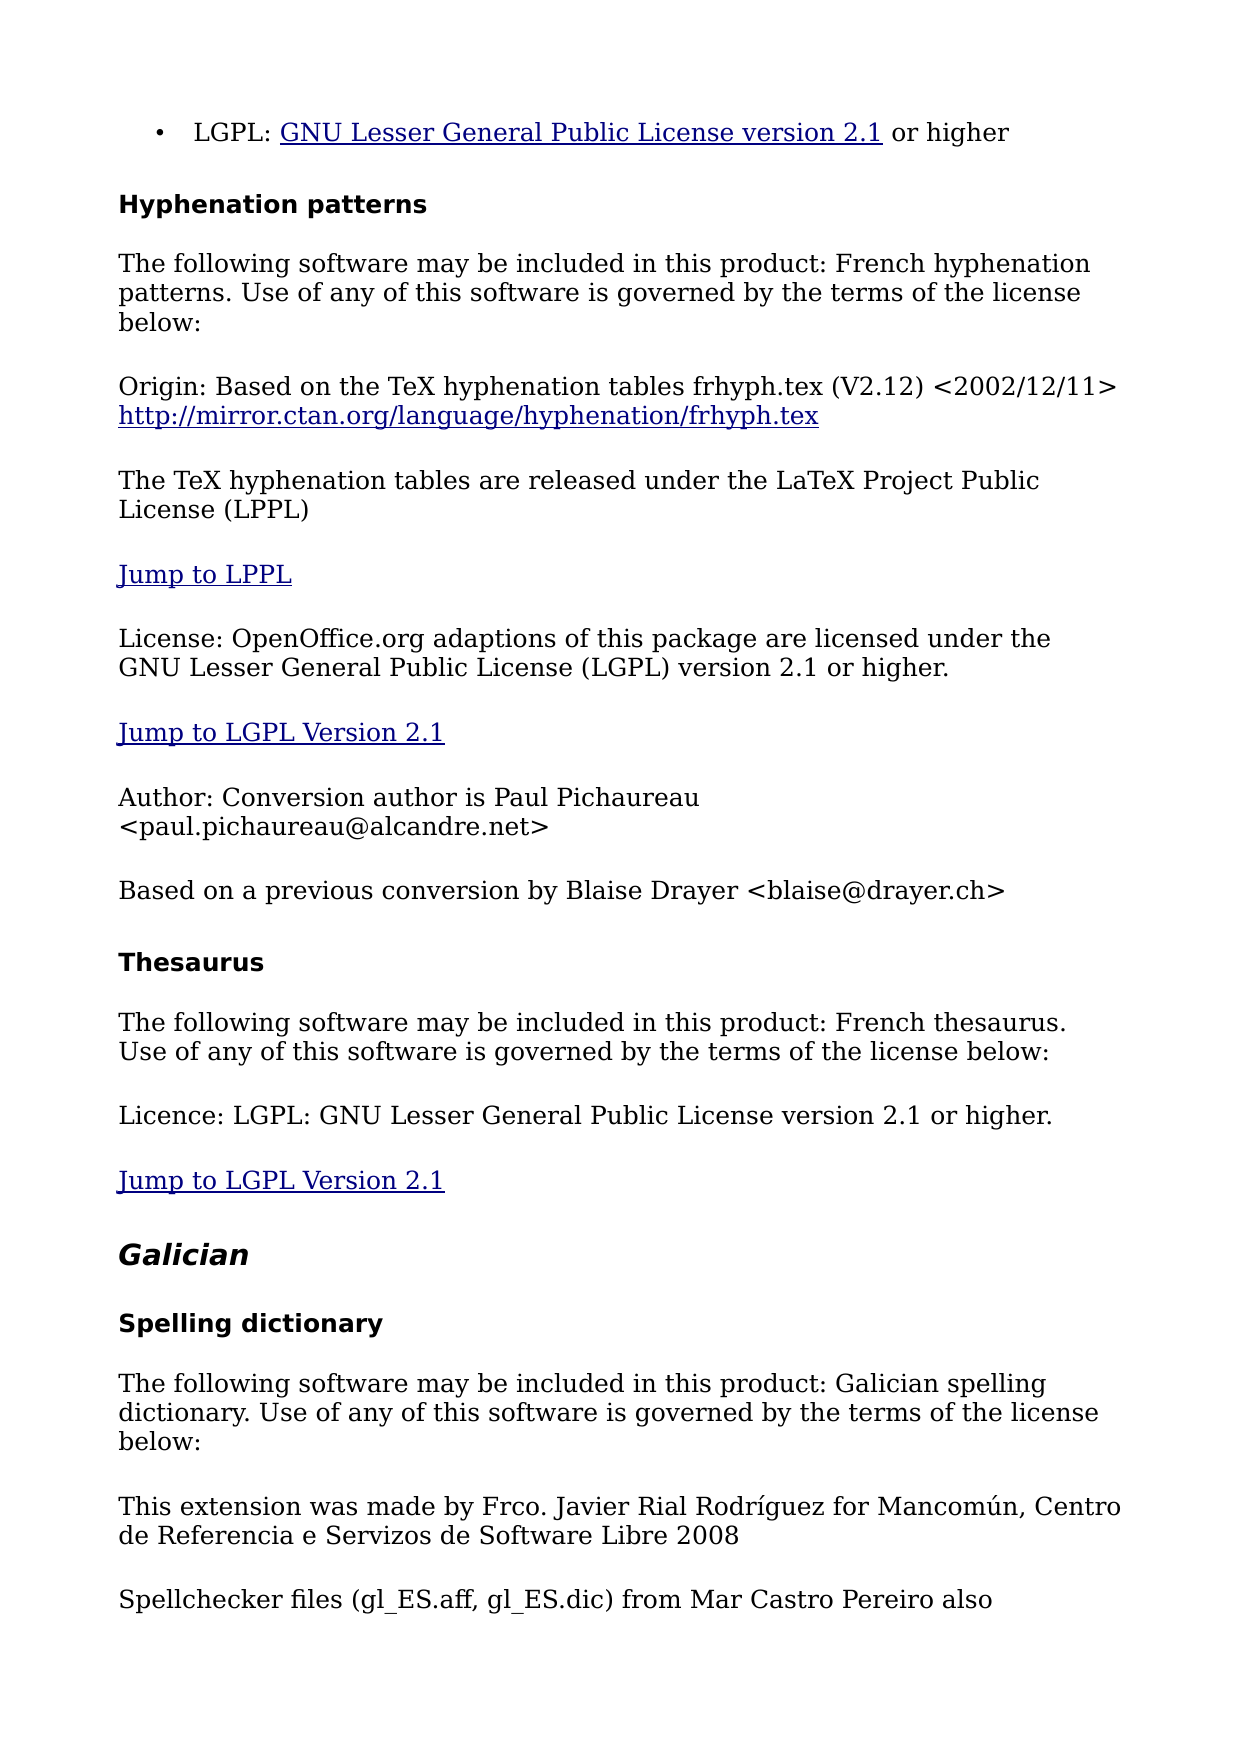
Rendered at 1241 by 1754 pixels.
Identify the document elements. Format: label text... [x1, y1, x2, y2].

subtitle Galician [118, 1238, 1122, 1272]
text The TeX hyphenation tables are released under the LaTeX Project Public License (LPPL) [118, 466, 1122, 524]
text Jump to LGPL Version 2.1 [118, 1166, 1122, 1195]
subtitle Hyphenation patterns [118, 190, 1122, 219]
text Spellchecker files (gl_ES.aff, gl_ES.dic) from Mar Castro Pereiro also [118, 1585, 1122, 1614]
subtitle Thesaurus [118, 948, 1122, 977]
text Jump to LPPL [118, 560, 1122, 589]
text Origin: Based on the TeX hyphenation tables frhyph.tex (V2.12) <2002/12/11> http://mirror.ctan.org/language/hyphenation/frhyph.tex [118, 372, 1122, 431]
text Based on a previous conversion by Blaise Drayer <blaise@drayer.ch> [118, 876, 1122, 906]
text The following software may be included in this product: French hyphenation patterns. Use of any of this software is governed by the terms of the license below: [118, 249, 1122, 337]
text The following software may be included in this product: Galician spelling dictionary. Use of any of this software is governed by the terms of the license below: [118, 1369, 1122, 1456]
text Licence: LGPL: GNU Lesser General Public License version 2.1 or higher. [118, 1101, 1122, 1131]
text Author: Conversion author is Paul Pichaureau <paul.pichaureau@alcandre.net> [118, 783, 1122, 841]
text The following software may be included in this product: French thesaurus. Use of any of this software is governed by the terms of the license below: [118, 1008, 1122, 1066]
list LGPL: GNU Lesser General Public License version 2.1 or higher [156, 118, 1122, 147]
text License: OpenOffice.org adaptions of this package are licensed under the GNU Lesser General Public License (LGPL) version 2.1 or higher. [118, 624, 1122, 683]
subtitle Spelling dictionary [118, 1309, 1122, 1338]
text Jump to LGPL Version 2.1 [118, 718, 1122, 747]
text This extension was made by Frco. Javier Rial Rodríguez for Mancomún, Centro de Referencia e Servizos de Software Libre 2008 [118, 1492, 1122, 1550]
